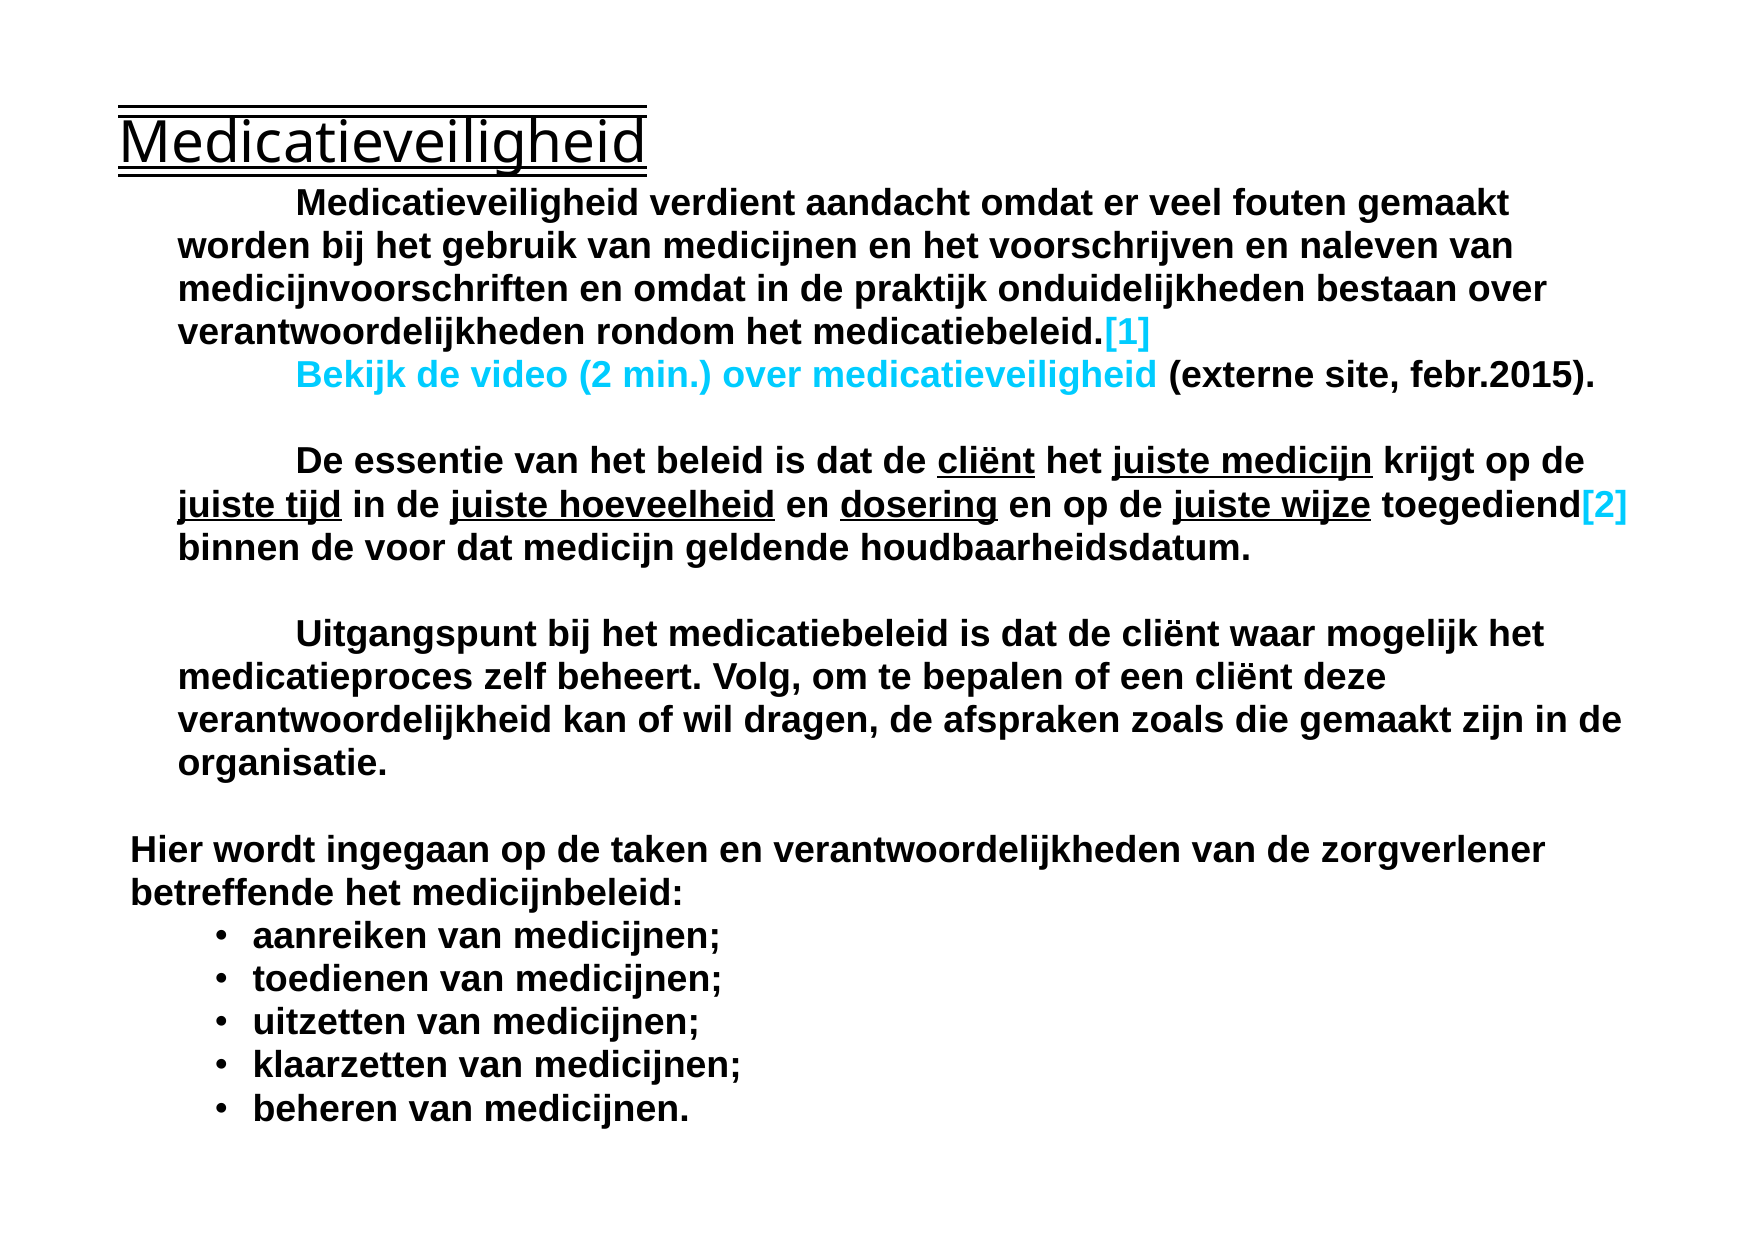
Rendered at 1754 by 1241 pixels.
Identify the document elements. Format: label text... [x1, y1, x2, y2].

title Medicatieveiligheid [118, 100, 1636, 180]
subtitle beheren van medicijnen. [215, 1086, 1636, 1129]
subtitle aanreiken van medicijnen; [215, 913, 1636, 956]
subtitle Bekijk de video (2 min.) over medicatieveiligheid (externe site, febr.2015). [177, 352, 1636, 396]
subtitle toedienen van medicijnen; [215, 956, 1636, 999]
subtitle uitzetten van medicijnen; [215, 999, 1636, 1043]
subtitle klaarzetten van medicijnen; [215, 1043, 1636, 1086]
subtitle Hier wordt ingegaan op de taken en verantwoordelijkheden van de zorgverlener betreffende het medicijnbeleid: [130, 827, 1636, 913]
subtitle Uitgangspunt bij het medicatiebeleid is dat de cliënt waar mogelijk het medicatieproces zelf beheert. Volg, om te bepalen of een cliënt deze verantwoordelijkheid kan of wil dragen, de afspraken zoals die gemaakt zijn in de organisatie. [177, 611, 1636, 784]
subtitle De essentie van het beleid is dat de cliënt het juiste medicijn krijgt op de juiste tijd in de juiste hoeveelheid en dosering en op de juiste wijze toegediend[2] binnen de voor dat medicijn geldende houdbaarheidsdatum. [177, 439, 1636, 568]
subtitle Medicatieveiligheid verdient aandacht omdat er veel fouten gemaakt worden bij het gebruik van medicijnen en het voorschrijven en naleven van medicijnvoorschriften en omdat in de praktijk onduidelijkheden bestaan over verantwoordelijkheden rondom het medicatiebeleid.[1] [177, 180, 1636, 352]
